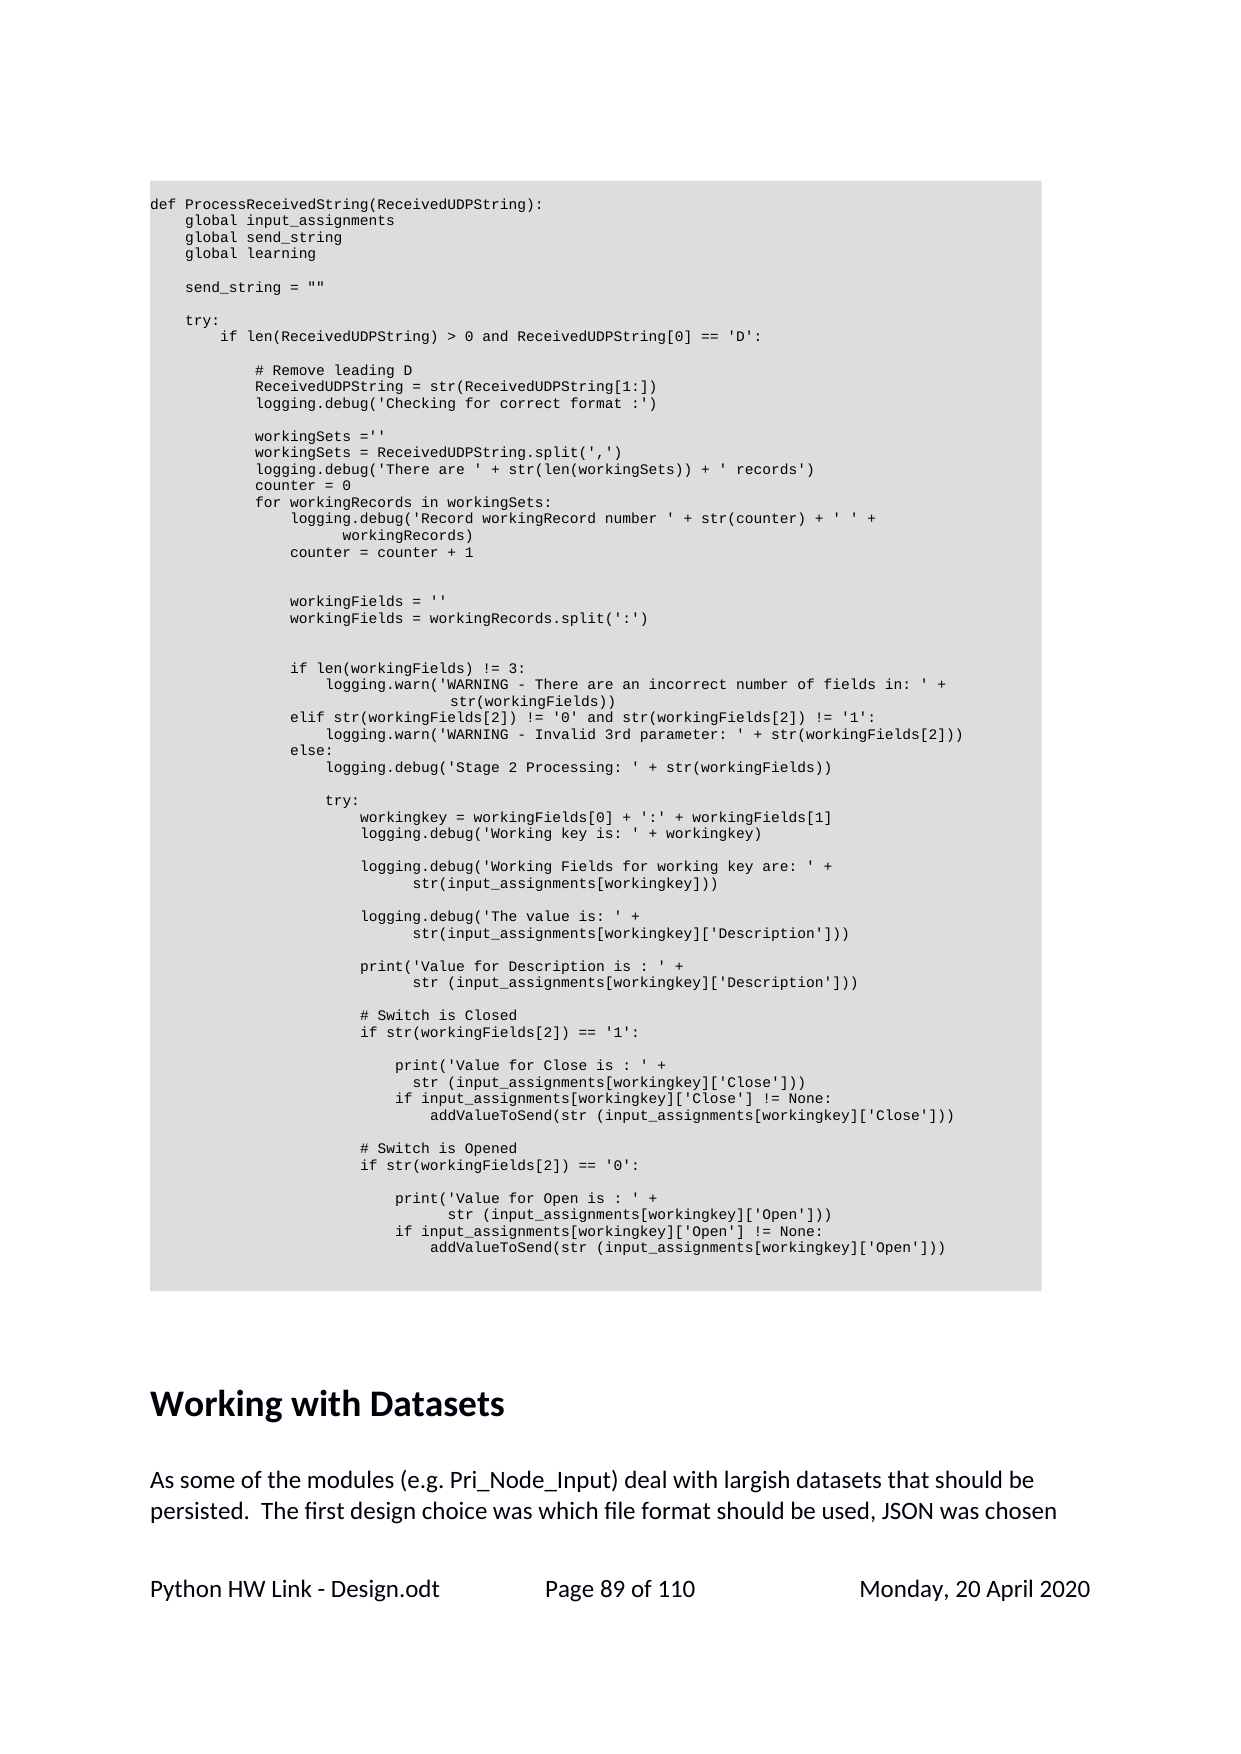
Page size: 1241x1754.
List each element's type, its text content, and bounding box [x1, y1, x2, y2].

text As some of the modules (e.g. Pri_Node_Input) deal with largish datasets that should be persisted. The first design choice was which file format should be used, JSON was chosen [150, 1464, 1090, 1526]
subtitle Working with Datasets [150, 1380, 1090, 1426]
